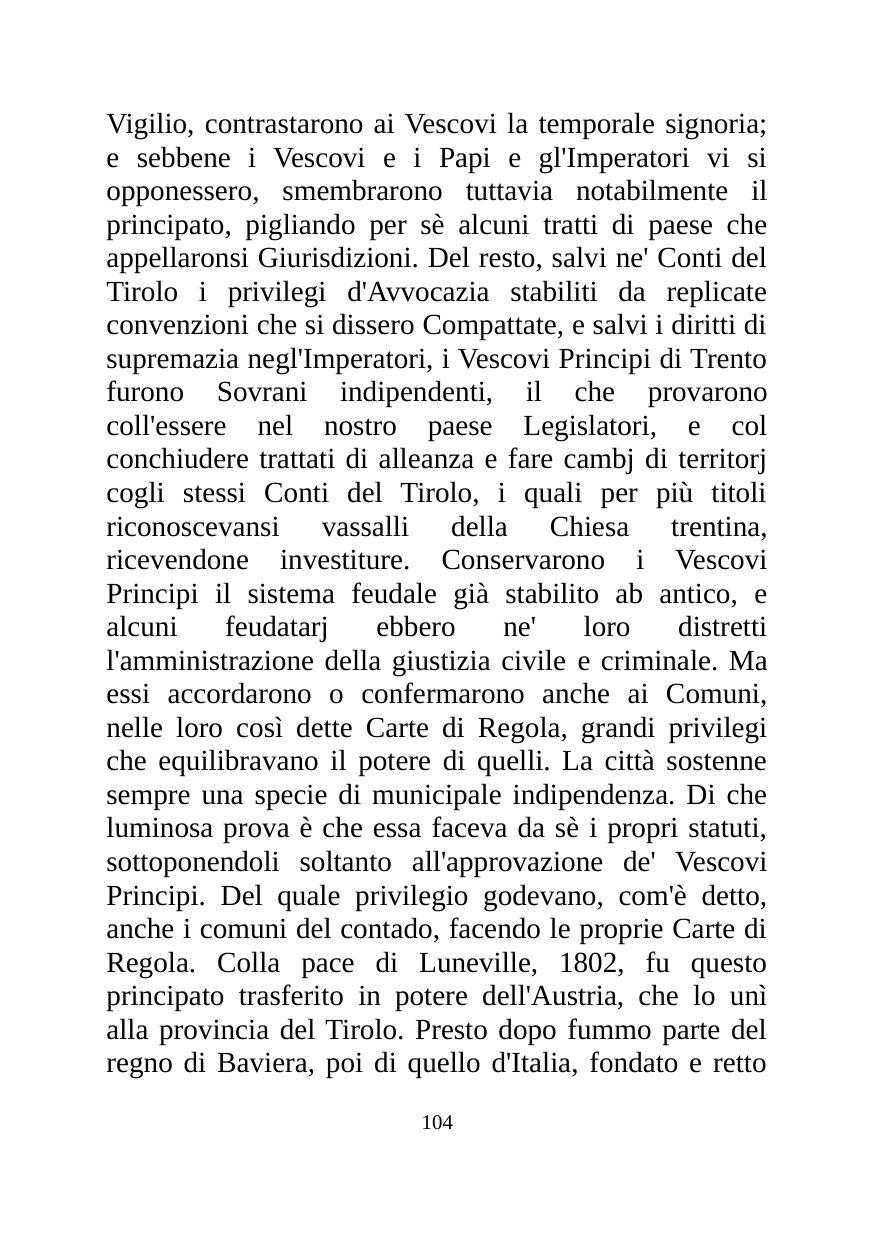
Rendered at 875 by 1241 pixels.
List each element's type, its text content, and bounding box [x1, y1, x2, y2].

text Vigilio, contrastarono ai Vescovi la temporale signoria; e sebbene i Vescovi e i Papi e gl'Imperatori vi si opponessero, smembrarono tuttavia notabilmente il principato, pigliando per sè alcuni tratti di paese che appellaronsi Giurisdizioni. Del resto, salvi ne' Conti del Tirolo i privilegi d'Avvocazia stabiliti da replicate convenzioni che si dissero Compattate, e salvi i diritti di supremazia negl'Imperatori, i Vescovi Principi di Trento furono Sovrani indipendenti, il che provarono coll'essere nel nostro paese Legislatori, e col conchiudere trattati di alleanza e fare cambj di territorj cogli stessi Conti del Tirolo, i quali per più titoli riconoscevansi vassalli della Chiesa trentina, ricevendone investiture. Conservarono i Vescovi Principi il sistema feudale già stabilito ab antico, e alcuni feudatarj ebbero ne' loro distretti l'amministrazione della giustizia civile e criminale. Ma essi accordarono o confermarono anche ai Comuni, nelle loro così dette Carte di Regola, grandi privilegi che equilibravano il potere di quelli. La città sostenne sempre una specie di municipale indipendenza. Di che luminosa prova è che essa faceva da sè i propri statuti, sottoponendoli soltanto all'approvazione de' Vescovi Principi. Del quale privilegio godevano, com'è detto, anche i comuni del contado, facendo le proprie Carte di Regola. Colla pace di Luneville, 1802, fu questo principato trasferito in potere dell'Austria, che lo unì alla provincia del Tirolo. Presto dopo fummo parte del regno di Baviera, poi di quello d'Italia, fondato e retto [106, 106, 768, 1079]
